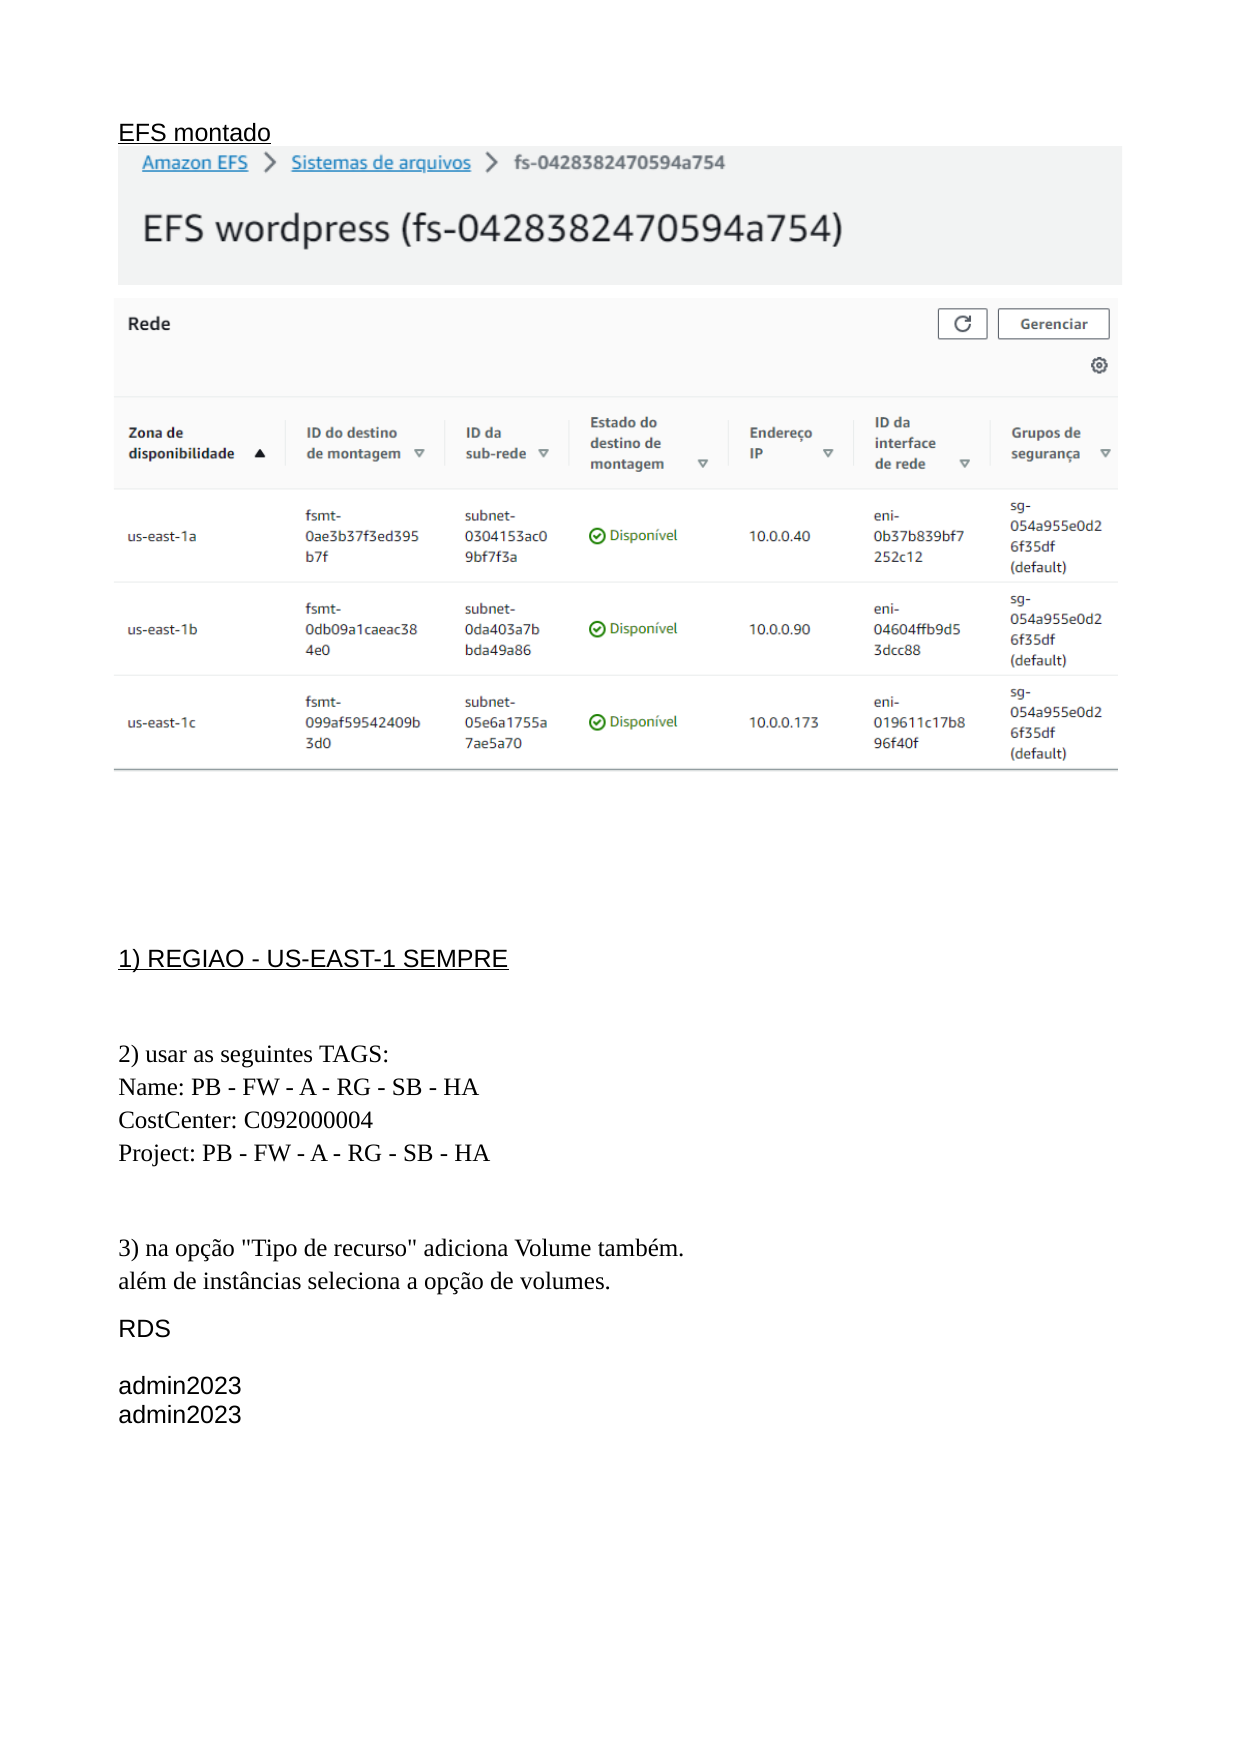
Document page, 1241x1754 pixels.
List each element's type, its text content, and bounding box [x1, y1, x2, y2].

text RDS [118, 1314, 1122, 1342]
text admin2023 [118, 1371, 1122, 1400]
text 3) na opção "Tipo de recurso" adiciona Volume também. além de instâncias seleciona a opção de volumes. [118, 1233, 1122, 1295]
picture [118, 146, 1123, 285]
text 1) REGIAO - US-EAST-1 SEMPRE [118, 944, 1122, 972]
text admin2023 [118, 1400, 1122, 1429]
text 2) usar as seguintes TAGS: Name: PB - FW - A - RG - SB - HA CostCenter: C092000004 Project: PB - FW - A - RG - SB - HA [118, 1039, 1122, 1167]
text EFS montado [118, 118, 1122, 146]
picture [113, 298, 1118, 772]
